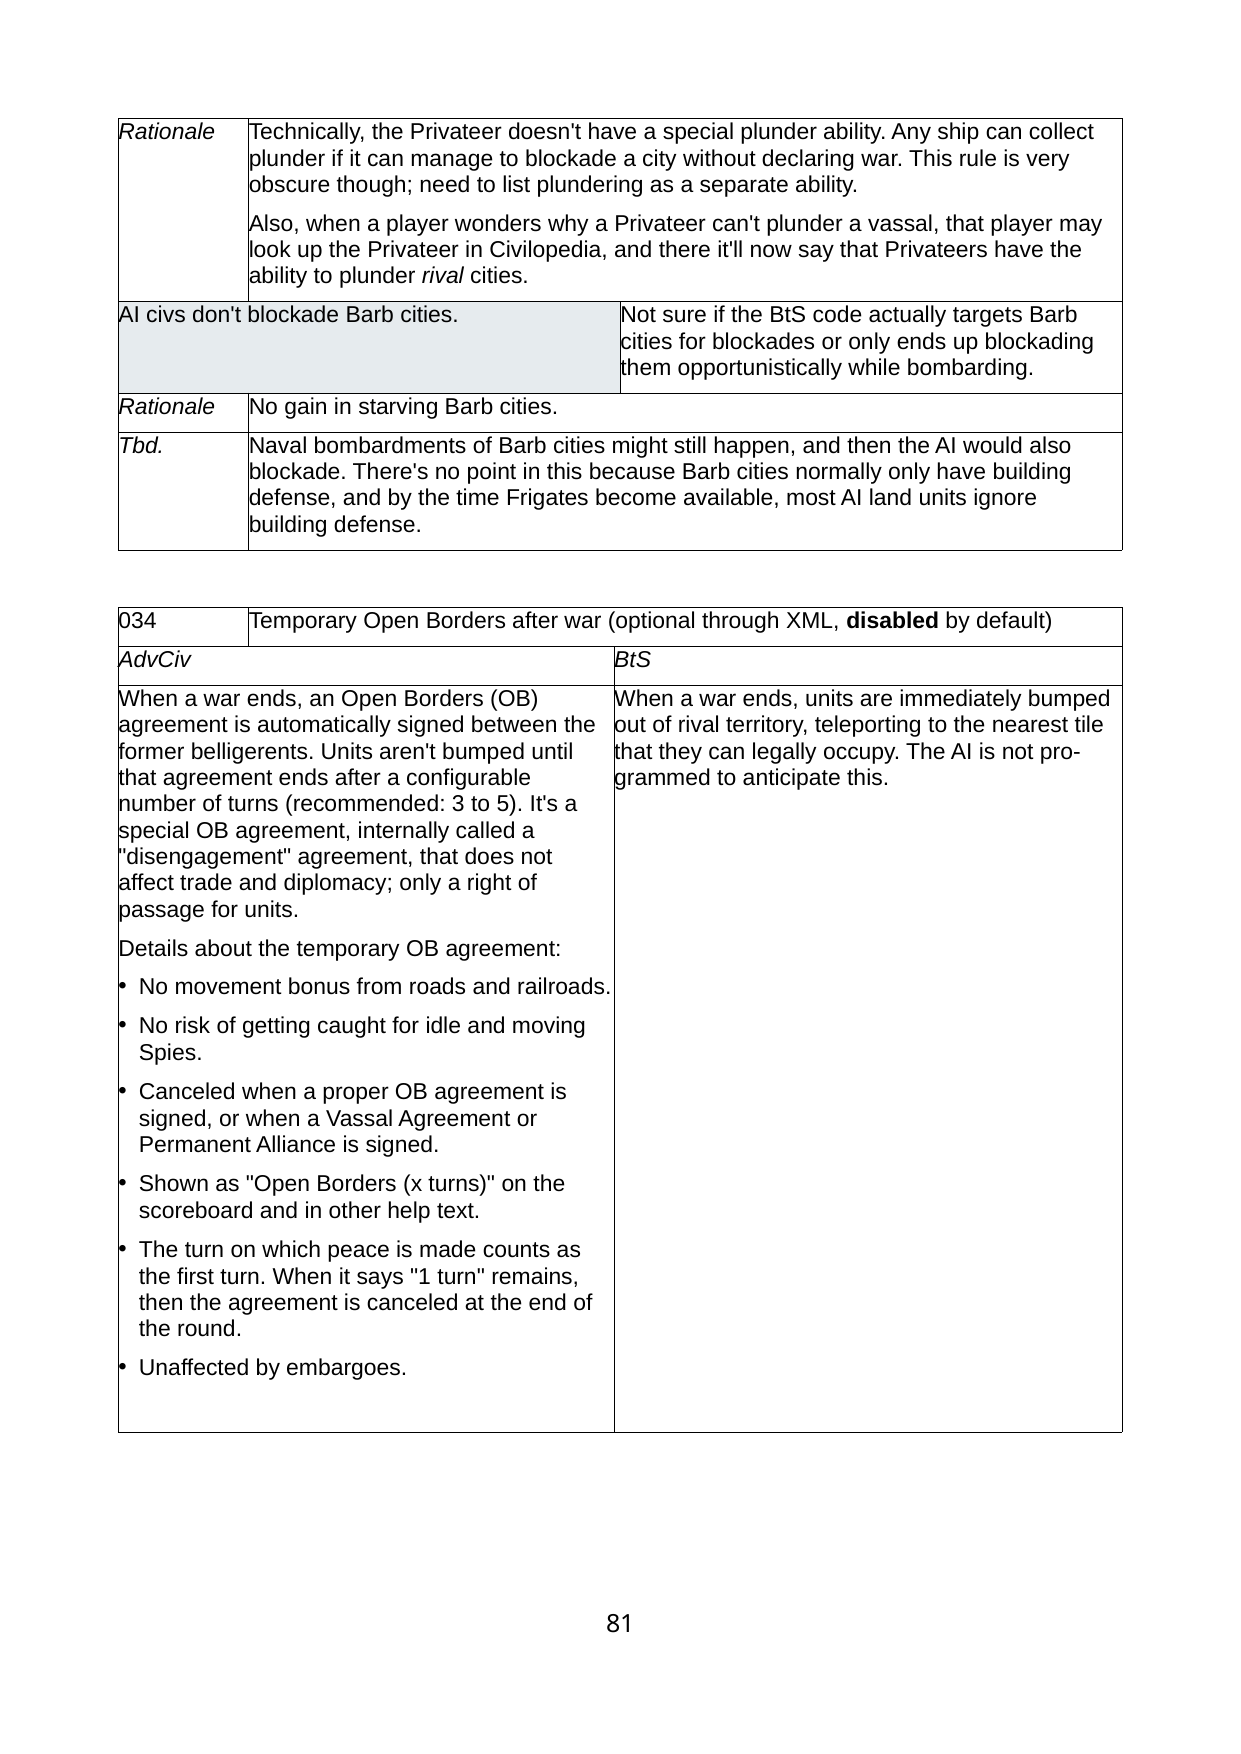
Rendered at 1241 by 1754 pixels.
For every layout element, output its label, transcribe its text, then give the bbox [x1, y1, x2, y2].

table_cell Naval bombardments of Barb cities might still happen, and then the AI would also blockade. There's no point in this because Barb cities normally only have building defense, and by the time Frigates become available, most AI land units ignore building defense. [249, 433, 1122, 549]
table_cell BtS [615, 647, 1122, 685]
table_cell AI civs don't blockade Barb cities. [119, 302, 620, 393]
table_cell Technically, the Privateer doesn't have a special plunder ability. Any ship can collect plunder if it can manage to blockade a city without declaring war. This rule is very obscure though; need to list plundering as a separate ability. Also, when a player wonders why a Privateer can't plunder a vassal, that player may look up the Privateer in Civilopedia, and there it'll now say that Privateers have the ability to plunder rival cities. [249, 119, 1122, 301]
table_header Temporary Open Borders after war (optional through XML, disabled by default) [249, 608, 1122, 646]
table_header 034 [119, 608, 248, 646]
table_cell Rationale [119, 119, 248, 301]
table_cell Not sure if the BtS code actually targets Barb cities for blockades or only ends up blockading them opportunistically while bombarding. [621, 302, 1122, 393]
table_cell Rationale [119, 394, 248, 432]
table_cell AdvCiv [119, 647, 614, 685]
table_cell When a war ends, units are immediately bumped out of rival territory, teleporting to the nearest tile that they can legally occupy. The AI is not pro­grammed to anticipate this. [615, 686, 1122, 1432]
table_cell Tbd. [119, 433, 248, 549]
table_cell No gain in starving Barb cities. [249, 394, 1122, 432]
table_cell When a war ends, an Open Borders (OB) agreement is automatically signed between the former belligerents. Units aren't bumped until that agreement ends after a configurable number of turns (recommended: 3 to 5). It's a special OB agreement, internally called a "disengage­ment" agreement, that does not affect trade and diplomacy; only a right of passage for units. Details about the temporary OB agreement: No movement bonus from roads and railroads. No risk of getting caught for idle and moving Spies. Canceled when a proper OB agreement is signed, or when a Vassal Agreement or Permanent Alliance is signed. Shown as "Open Borders (x turns)" on the scoreboard and in other help text. The turn on which peace is made counts as the first turn. When it says "1 turn" remains, then the agreement is canceled at the end of the round. Unaffected by embargoes. [119, 686, 614, 1432]
